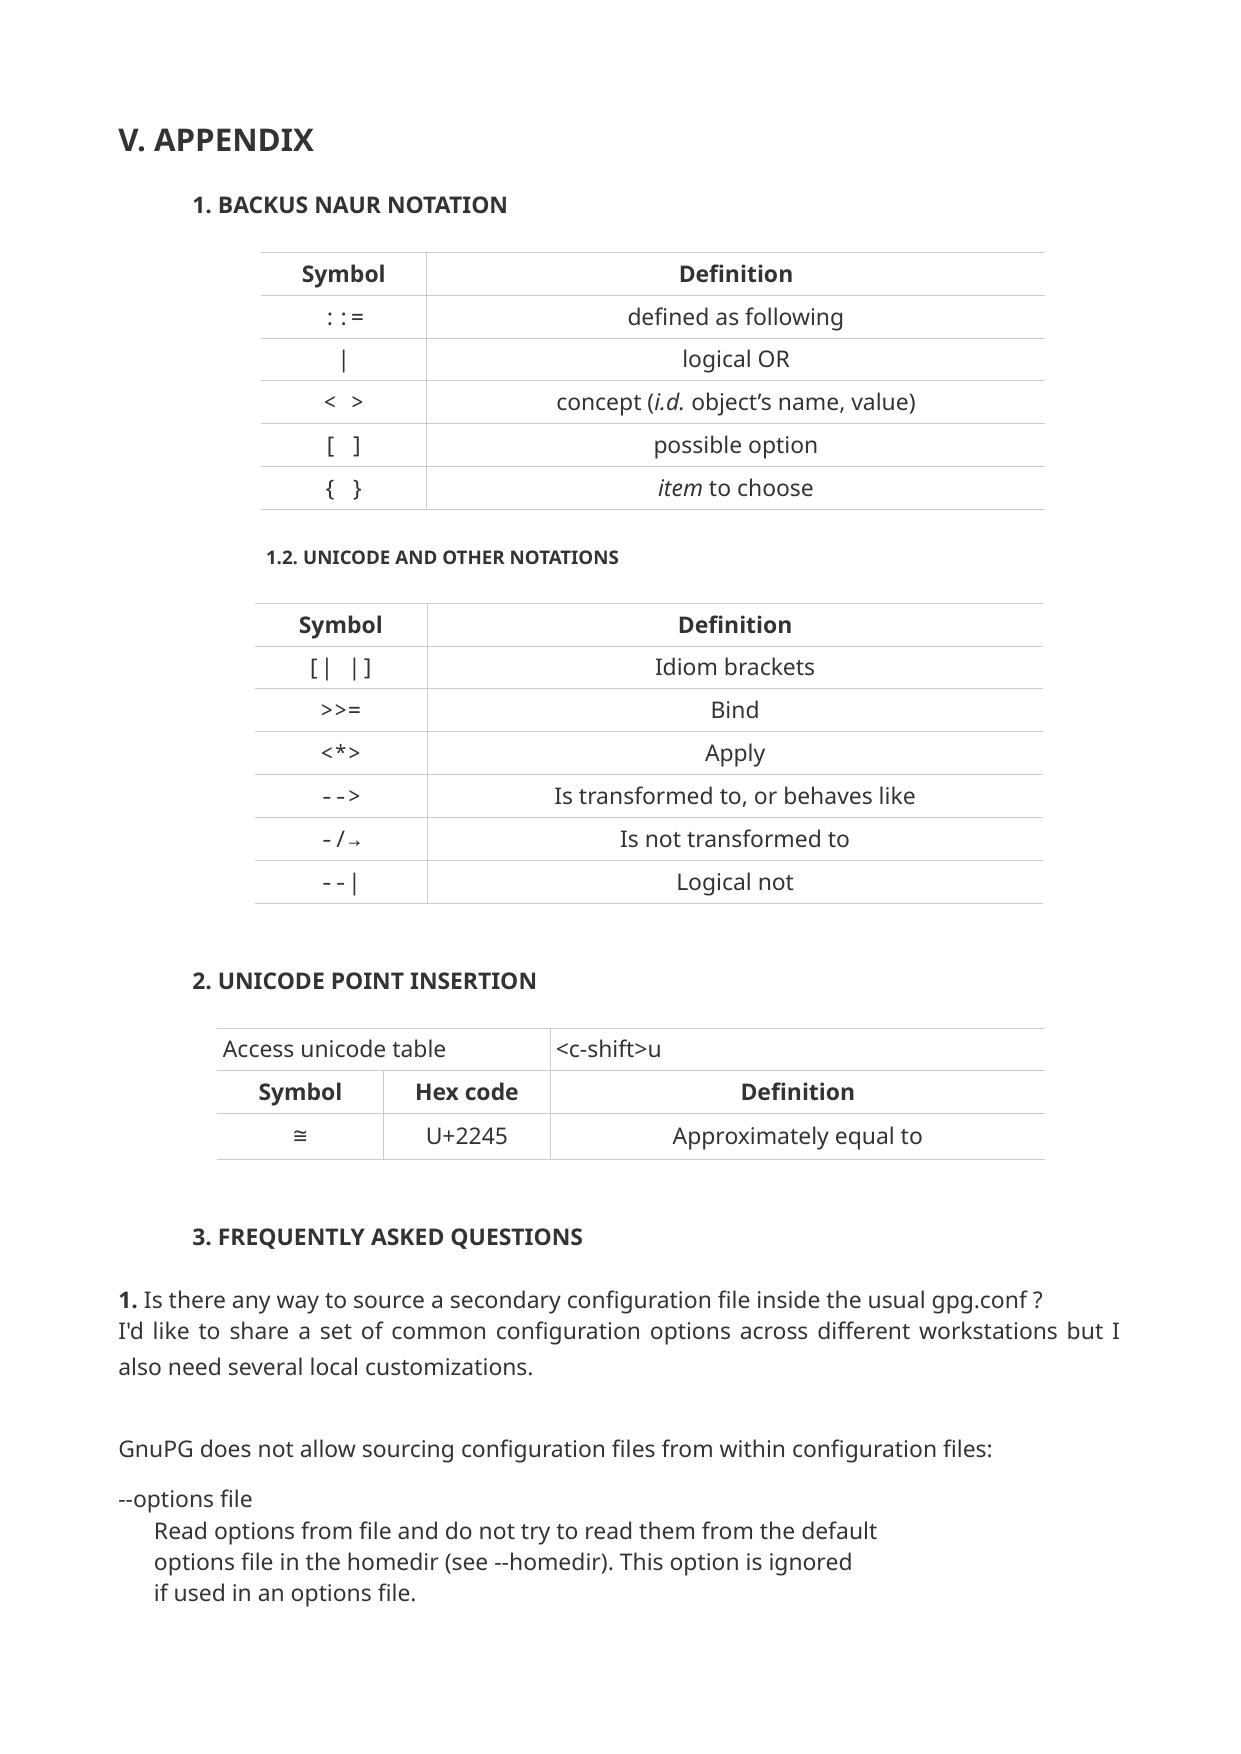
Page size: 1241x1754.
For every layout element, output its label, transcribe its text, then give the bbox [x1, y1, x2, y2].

text 1.2. UNICODE AND OTHER NOTATIONS [118, 540, 1122, 571]
table_cell possible option [427, 424, 1045, 466]
table_cell Bind [428, 689, 1043, 731]
table_cell Approximately equal to [551, 1114, 1045, 1159]
table_cell < > [261, 381, 426, 423]
text 1. Is there any way to source a secondary configuration file inside the usual gpg.conf ? [118, 1284, 1122, 1315]
table_cell item to choose [427, 467, 1045, 509]
table_cell Apply [428, 732, 1043, 774]
table_header Symbol [261, 253, 426, 295]
text V. APPENDIX [118, 118, 1122, 161]
text Read options from file and do not try to read them from the default [118, 1514, 1122, 1546]
table_cell --> [255, 775, 427, 817]
table_header Access unicode table [217, 1029, 550, 1070]
table_cell [| |] [255, 647, 427, 688]
table_cell Idiom brackets [428, 647, 1043, 688]
table_cell ::= [261, 296, 426, 338]
table_cell defined as following [427, 296, 1045, 338]
table_cell Symbol [217, 1071, 383, 1113]
table_header Definition [428, 604, 1043, 646]
text 2. UNICODE POINT INSERTION [118, 965, 1122, 996]
table_header <c-shift>u [551, 1029, 1045, 1070]
table_cell Is transformed to, or behaves like [428, 775, 1043, 817]
text 1. BACKUS NAUR NOTATION [118, 189, 1122, 221]
table_cell -/→ [255, 818, 427, 859]
table_cell Is not transformed to [428, 818, 1043, 859]
table_cell logical OR [427, 339, 1045, 380]
table_cell >>= [255, 689, 427, 731]
text options file in the homedir (see --homedir). This option is ignored [118, 1546, 1122, 1577]
table_header Symbol [255, 604, 427, 646]
table_cell U+2245 [384, 1114, 550, 1159]
table_cell Logical not [428, 861, 1043, 902]
table_cell | [261, 339, 426, 380]
table_cell concept (i.d. object’s name, value) [427, 381, 1045, 423]
table_cell Definition [551, 1071, 1045, 1113]
text I'd like to share a set of common configuration options across different workstations but I also need several local customizations. [118, 1315, 1122, 1382]
table_cell Hex code [384, 1071, 550, 1113]
table_header Definition [427, 253, 1045, 295]
text 3. FREQUENTLY ASKED QUESTIONS [118, 1221, 1122, 1253]
table_cell [ ] [261, 424, 426, 466]
table_cell --| [255, 861, 427, 902]
table_cell ≅ [217, 1114, 383, 1159]
table_cell <*> [255, 732, 427, 774]
table_cell { } [261, 467, 426, 509]
text if used in an options file. [118, 1577, 1122, 1608]
text GnuPG does not allow sourcing configuration files from within configuration files: [118, 1433, 1122, 1464]
text --options file [118, 1483, 1122, 1514]
